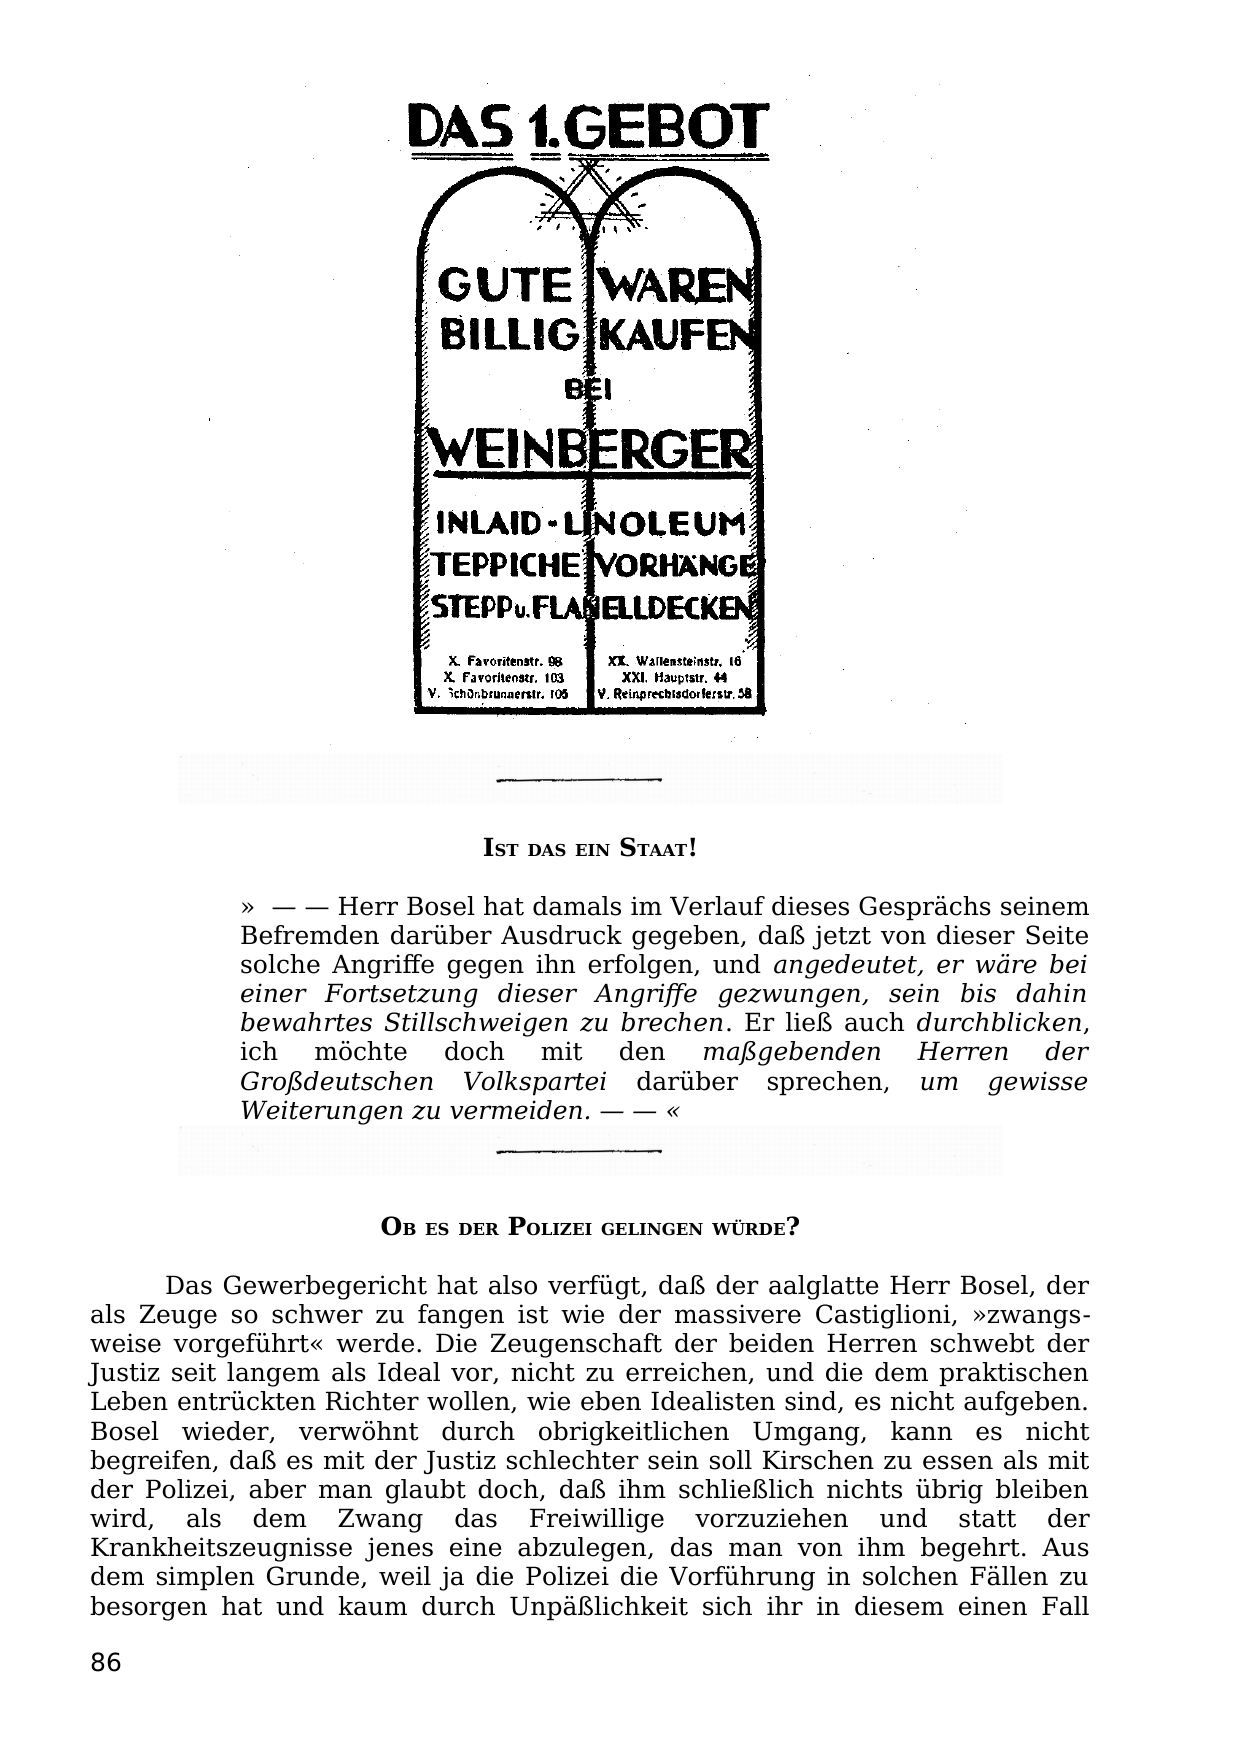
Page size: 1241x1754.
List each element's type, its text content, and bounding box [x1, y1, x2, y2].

text » — — Herr Bosel hat damals im Verlauf dieses Gesprächs seinem Befremden darüber Ausdruck gegeben, daß jetzt von dieser Seite solche Angriffe gegen ihn erfolgen, und angedeutet, er wäre bei einer Fortsetzung dieser Angriffe gezwungen, sein bis dahin bewahrtes Stillschweigen zu brechen. Er ließ auch durchblicken, ich möchte doch mit den maßgebenden Herren der Großdeutschen Volkspartei darüber sprechen, um gewisse Weiterungen zu vermeiden. — — « [240, 892, 1091, 1125]
picture [177, 753, 1003, 804]
text Ist das ein Staat! [90, 830, 1091, 862]
text Ob es der Polizei gelingen würde? [90, 1209, 1091, 1242]
picture [206, 75, 975, 747]
text Das Gewerbegericht hat also verfügt, daß der aalglatte Herr Bosel, der als Zeuge so schwer zu fangen ist wie der massivere Castiglioni, »zwangs­weise vorgeführt« werde. Die Zeugenschaft der beiden Herren schwebt der Justiz seit langem als Ideal vor, nicht zu erreichen, und die dem praktischen Leben entrückten Richter wollen, wie eben Idealisten sind, es nicht aufgeben. Bosel wieder, verwöhnt durch obrigkeitlichen Umgang, kann es nicht begreifen, daß es mit der Justiz schlechter sein soll Kirschen zu essen als mit der Polizei, aber man glaubt doch, daß ihm schließlich nichts übrig bleiben wird, als dem Zwang das Freiwillige vorzuziehen und statt der Krankheitszeugnisse jenes eine abzulegen, das man von ihm begehrt. Aus dem simplen Grunde, weil ja die Polizei die Vorführung in solchen Fällen zu besorgen hat und kaum durch Unpäßlichkeit sich ihr in diesem einen Fall [90, 1271, 1091, 1621]
picture [177, 1125, 1003, 1176]
